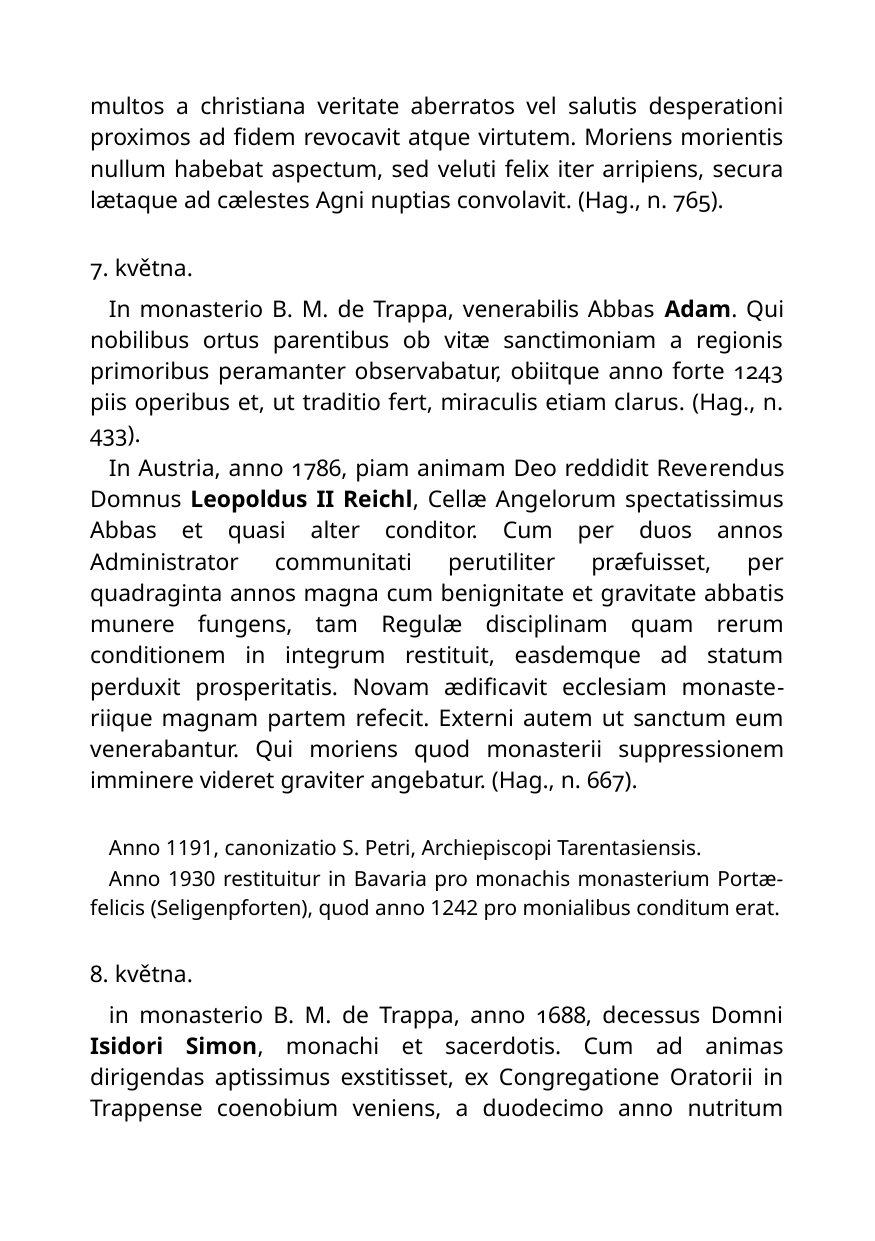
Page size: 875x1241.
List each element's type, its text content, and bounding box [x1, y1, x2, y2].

text Anno 1191, canonizatio S. Petri, Archiepiscopi Tarentasiensis. [90, 833, 784, 861]
text in monasterio B. M. de Trappa, anno 1688, decessus Domni Isidori Simon, monachi et sacerdotis. Cum ad animas dirigendas aptissimus exstitisset, ex Congregatione Oratorii in Trappense coenobium veniens, a duodecimo anno nutritum [90, 999, 784, 1124]
text 7. května. [90, 252, 784, 283]
text multos a christiana veritate aberratos vel salutis desperationi proximos ad fidem revocavit atque virtutem. Moriens morientis nullum habebat aspectum, sed veluti felix iter arripiens, secura lætaque ad cælestes Agni nuptias convolavit. (Hag., n. 765). [90, 90, 784, 215]
text In Austria, anno 1786, piam animam Deo reddidit Reve­rendus Domnus Leopoldus II Reichl, Cellæ Angelorum spectatissimus Abbas et quasi alter conditor. Cum per duos annos Administrator communitati perutiliter præfuisset, per quadraginta annos magna cum benignitate et gravitate abba­tis munere fungens, tam Regulæ disciplinam quam rerum conditionem in integrum restituit, easdemque ad statum perduxit prosperitatis. Novam ædificavit ecclesiam monaste­riique magnam partem refecit. Externi autem ut sanctum eum venerabantur. Qui moriens quod monasterii suppres­sionem imminere videret graviter angebatur. (Hag., n. 667). [90, 452, 784, 796]
text In monasterio B. M. de Trappa, venerabilis Abbas Adam. Qui nobilibus ortus parentibus ob vitæ sanctimoniam a regionis primoribus peramanter observabatur, obiitque anno forte 1243 piis operibus et, ut traditio fert, miraculis etiam clarus. (Hag., n. 433). [90, 292, 784, 449]
text 8. května. [90, 958, 784, 990]
text Anno 1930 restituitur in Bavaria pro monachis monasterium Portæ-felicis (Seligenpforten), quod anno 1242 pro monialibus conditum erat. [90, 864, 784, 921]
